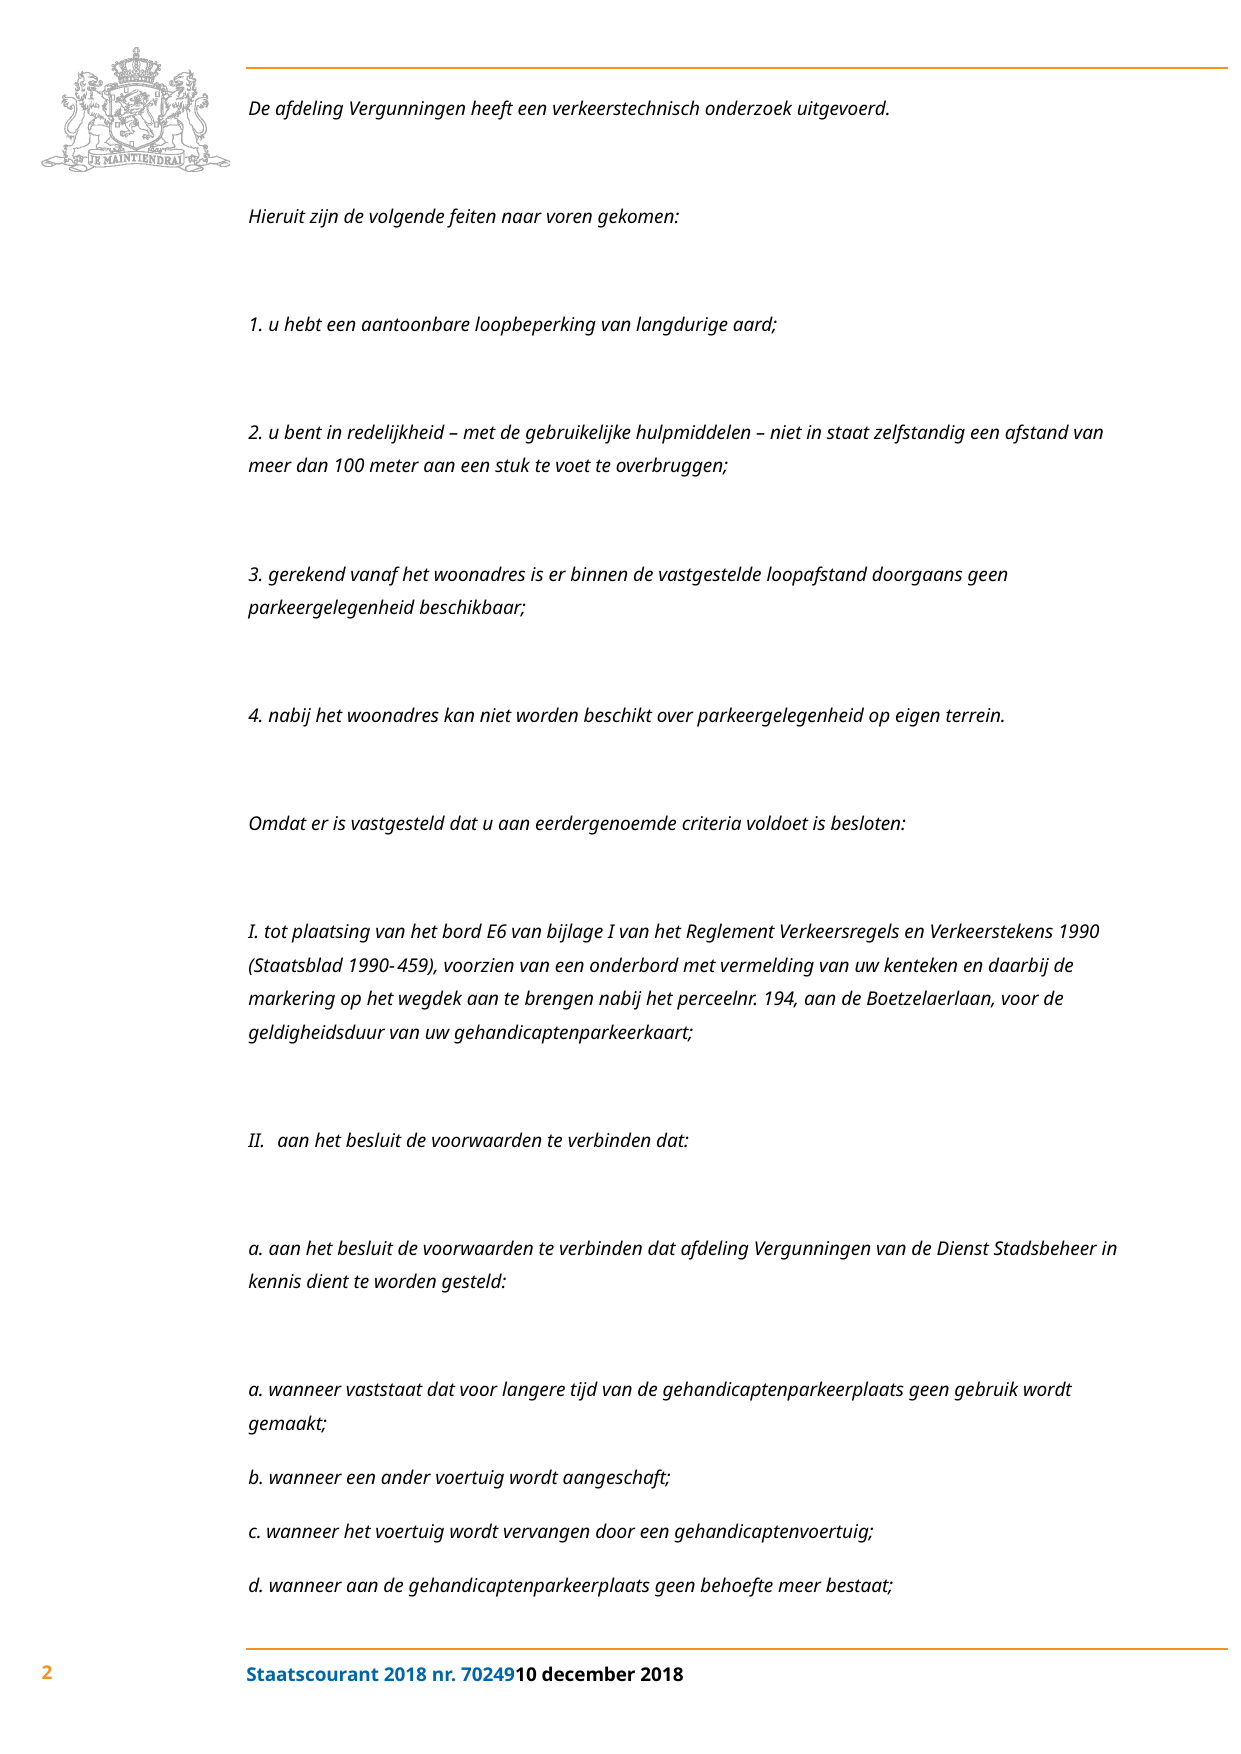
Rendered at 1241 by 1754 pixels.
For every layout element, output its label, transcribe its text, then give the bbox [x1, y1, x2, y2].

text a. aan het besluit de voorwaarden te verbinden dat afdeling Vergunningen van de Dienst Stadsbeheer in kennis dient te worden gesteld: [248, 1235, 1152, 1294]
text De afdeling Vergunningen heeft een verkeerstechnisch onderzoek uitgevoerd. [248, 95, 1152, 121]
text a. wanneer vaststaat dat voor langere tijd van de gehandicaptenparkeerplaats geen gebruik wordt gemaakt; [248, 1377, 1152, 1436]
picture [41, 47, 231, 172]
text Omdat er is vastgesteld dat u aan eerdergenoemde criteria voldoet is besloten: [248, 810, 1152, 836]
text c. wanneer het voertuig wordt vervangen door een gehandicaptenvoertuig; [248, 1518, 1152, 1544]
text 4. nabij het woonadres kan niet worden beschikt over parkeergelegenheid op eigen terrein. [248, 702, 1152, 728]
text b. wanneer een ander voertuig wordt aangeschaft; [248, 1464, 1152, 1490]
text Hieruit zijn de volgende feiten naar voren gekomen: [248, 203, 1152, 229]
text II. aan het besluit de voorwaarden te verbinden dat: [248, 1127, 1152, 1153]
text 1. u hebt een aantoonbare loopbeperking van langdurige aard; [248, 311, 1152, 337]
text I. tot plaatsing van het bord E6 van bijlage I van het Reglement Verkeersregels en Verkeerstekens 1990 (Staatsblad 1990‑459), voorzien van een onderbord met vermelding van uw kenteken en daarbij de markering op het wegdek aan te brengen nabij het perceelnr. 194, aan de Boetzelaerlaan, voor de geldigheidsduur van uw gehandicaptenparkeerkaart; [248, 918, 1152, 1044]
text 2. u bent in redelijkheid – met de gebruikelijke hulpmiddelen – niet in staat zelfstandig een afstand van meer dan 100 meter aan een stuk te voet te overbruggen; [248, 419, 1152, 478]
text d. wanneer aan de gehandicaptenparkeerplaats geen behoefte meer bestaat; [248, 1572, 1152, 1598]
text 3. gerekend vanaf het woonadres is er binnen de vastgestelde loopafstand doorgaans geen parkeergelegenheid beschikbaar; [248, 561, 1152, 620]
